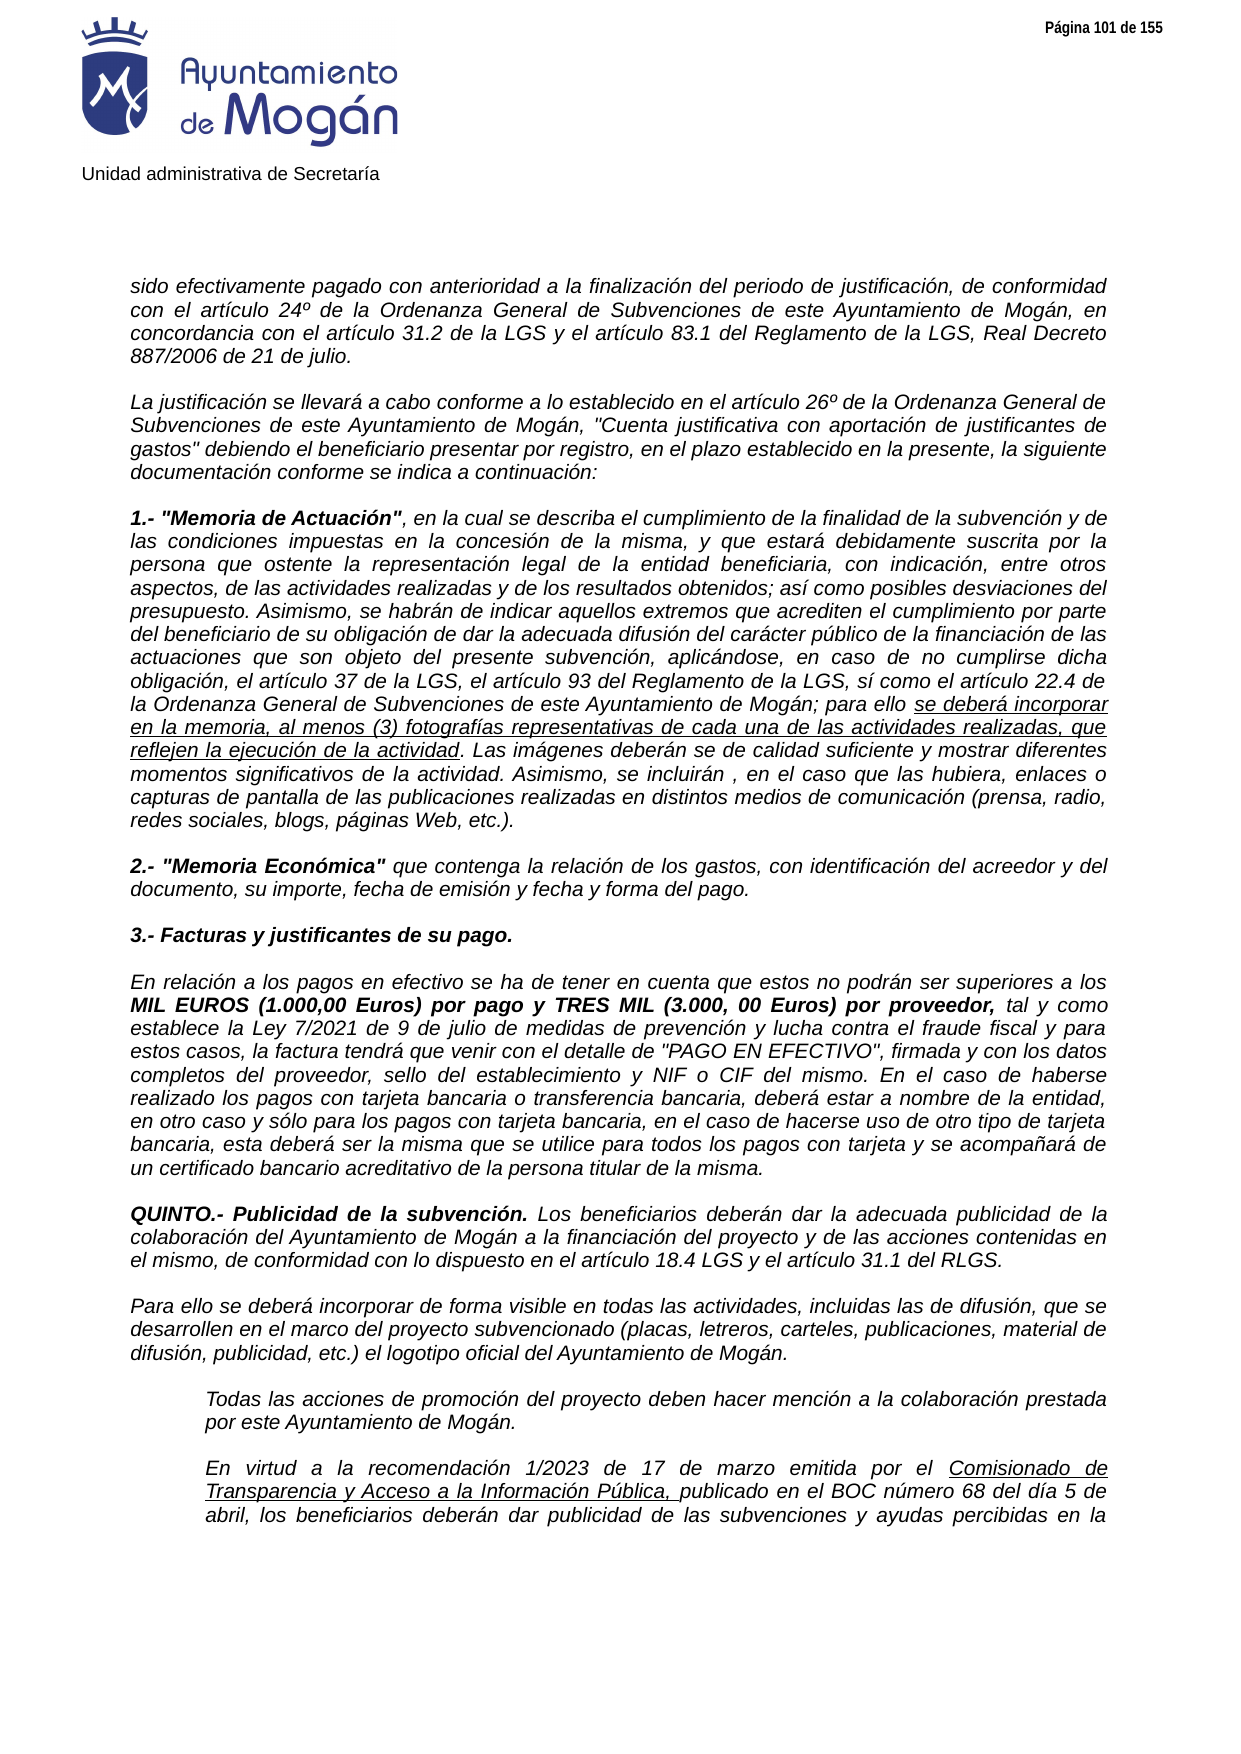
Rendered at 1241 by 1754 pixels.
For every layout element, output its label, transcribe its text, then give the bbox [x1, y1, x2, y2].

text 2.- "Memoria Económica" que contenga la relación de los gastos, con identificación del acreedor y del documento, su importe, fecha de emisión y fecha y forma del pago. [130, 855, 1110, 901]
text sido efectivamente pagado con anterioridad a la finalización del periodo de justificación, de conformidad con el artículo 24º de la Ordenanza General de Subvenciones de este Ayuntamiento de Mogán, en concordancia con el artículo 31.2 de la LGS y el artículo 83.1 del Reglamento de la LGS, Real Decreto 887/2006 de 21 de julio. [130, 275, 1110, 368]
text La justificación se llevará a cabo conforme a lo establecido en el artículo 26º de la Ordenanza General de Subvenciones de este Ayuntamiento de Mogán, "Cuenta justificativa con aportación de justificantes de gastos" debiendo el beneficiario presentar por registro, en el plazo establecido en la presente, la siguiente documentación conforme se indica a continuación: [130, 391, 1110, 484]
text 3.- Facturas y justificantes de su pago. [130, 924, 1110, 947]
text En relación a los pagos en efectivo se ha de tener en cuenta que estos no podrán ser superiores a los MIL EUROS (1.000,00 Euros) por pago y TRES MIL (3.000, 00 Euros) por proveedor, tal y como establece la Ley 7/2021 de 9 de julio de medidas de prevención y lucha contra el fraude fiscal y para estos casos, la factura tendrá que venir con el detalle de "PAGO EN EFECTIVO", firmada y con los datos completos del proveedor, sello del establecimiento y NIF o CIF del mismo. En el caso de haberse realizado los pagos con tarjeta bancaria o transferencia bancaria, deberá estar a nombre de la entidad, en otro caso y sólo para los pagos con tarjeta bancaria, en el caso de hacerse uso de otro tipo de tarjeta bancaria, esta deberá ser la misma que se utilice para todos los pagos con tarjeta y se acompañará de un certificado bancario acreditativo de la persona titular de la misma. [130, 970, 1110, 1179]
text Todas las acciones de promoción del proyecto deben hacer mención a la colaboración prestada por este Ayuntamiento de Mogán. [205, 1387, 1110, 1434]
text QUINTO.- Publicidad de la subvención. Los beneficiarios deberán dar la adecuada publicidad de la colaboración del Ayuntamiento de Mogán a la financiación del proyecto y de las acciones contenidas en el mismo, de conformidad con lo dispuesto en el artículo 18.4 LGS y el artículo 31.1 del RLGS. [130, 1202, 1110, 1272]
text 1.- "Memoria de Actuación", en la cual se describa el cumplimiento de la finalidad de la subvención y de las condiciones impuestas en la concesión de la misma, y que estará debidamente suscrita por la persona que ostente la representación legal de la entidad beneficiaria, con indicación, entre otros aspectos, de las actividades realizadas y de los resultados obtenidos; así como posibles desviaciones del presupuesto. Asimismo, se habrán de indicar aquellos extremos que acrediten el cumplimiento por parte del beneficiario de su obligación de dar la adecuada difusión del carácter público de la financiación de las actuaciones que son objeto del presente subvención, aplicándose, en caso de no cumplirse dicha obligación, el artículo 37 de la LGS, el artículo 93 del Reglamento de la LGS, sí como el artículo 22.4 de la Ordenanza General de Subvenciones de este Ayuntamiento de Mogán; para ello se deberá incorporar en la memoria, al menos (3) fotografías representativas de cada una de las actividades realizadas, que reflejen la ejecución de la actividad. Las imágenes deberán se de calidad suficiente y mostrar diferentes momentos significativos de la actividad. Asimismo, se incluirán , en el caso que las hubiera, enlaces o capturas de pantalla de las publicaciones realizadas en distintos medios de comunicación (prensa, radio, redes sociales, blogs, páginas Web, etc.). [130, 507, 1110, 832]
text Para ello se deberá incorporar de forma visible en todas las actividades, incluidas las de difusión, que se desarrollen en el marco del proyecto subvencionado (placas, letreros, carteles, publicaciones, material de difusión, publicidad, etc.) el logotipo oficial del Ayuntamiento de Mogán. [130, 1295, 1110, 1364]
text En virtud a la recomendación 1/2023 de 17 de marzo emitida por el Comisionado de Transparencia y Acceso a la Información Pública, publicado en el BOC número 68 del día 5 de abril, los beneficiarios deberán dar publicidad de las subvenciones y ayudas percibidas en la [205, 1457, 1110, 1526]
picture [81, 17, 398, 153]
